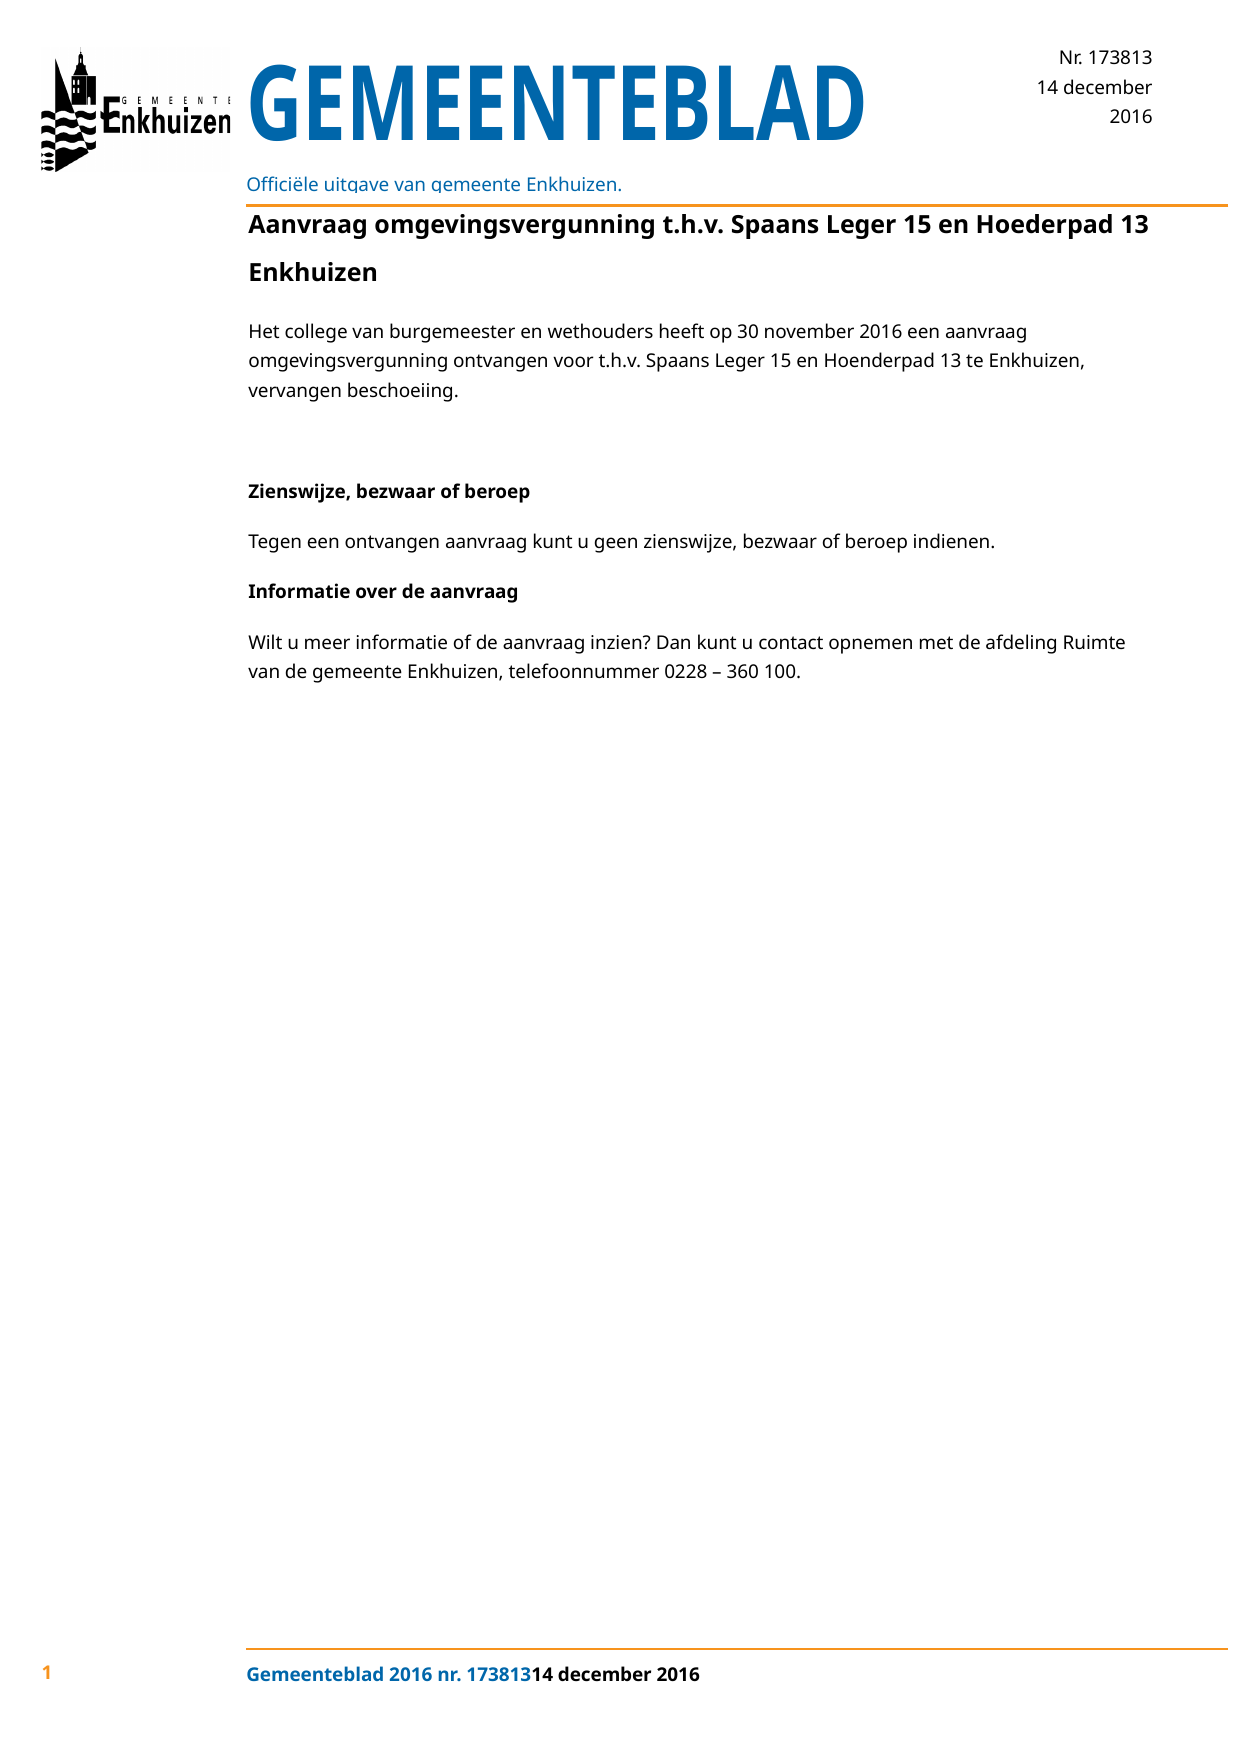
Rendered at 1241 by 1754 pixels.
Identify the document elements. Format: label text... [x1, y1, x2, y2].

text Informatie over de aanvraag [248, 579, 1152, 604]
text Wilt u meer informatie of de aanvraag inzien? Dan kunt u contact opnemen met de afdeling Ruimte van de gemeente Enkhuizen, telefoonnummer 0228 – 360 100. [248, 629, 1152, 684]
text Het college van burgemeester en wethouders heeft op 30 november 2016 een aanvraag omgevingsvergunning ontvangen voor t.h.v. Spaans Leger 15 en Hoenderpad 13 te Enkhuizen, vervangen beschoeiing. [248, 318, 1152, 403]
picture [41, 47, 231, 172]
text Zienswijze, bezwaar of beroep [248, 478, 1152, 504]
text Aanvraag omgevingsvergunning t.h.v. Spaans Leger 15 en Hoederpad 13 Enkhuizen [248, 207, 1152, 288]
text Tegen een ontvangen aanvraag kunt u geen zienswijze, bezwaar of beroep indienen. [248, 528, 1152, 554]
